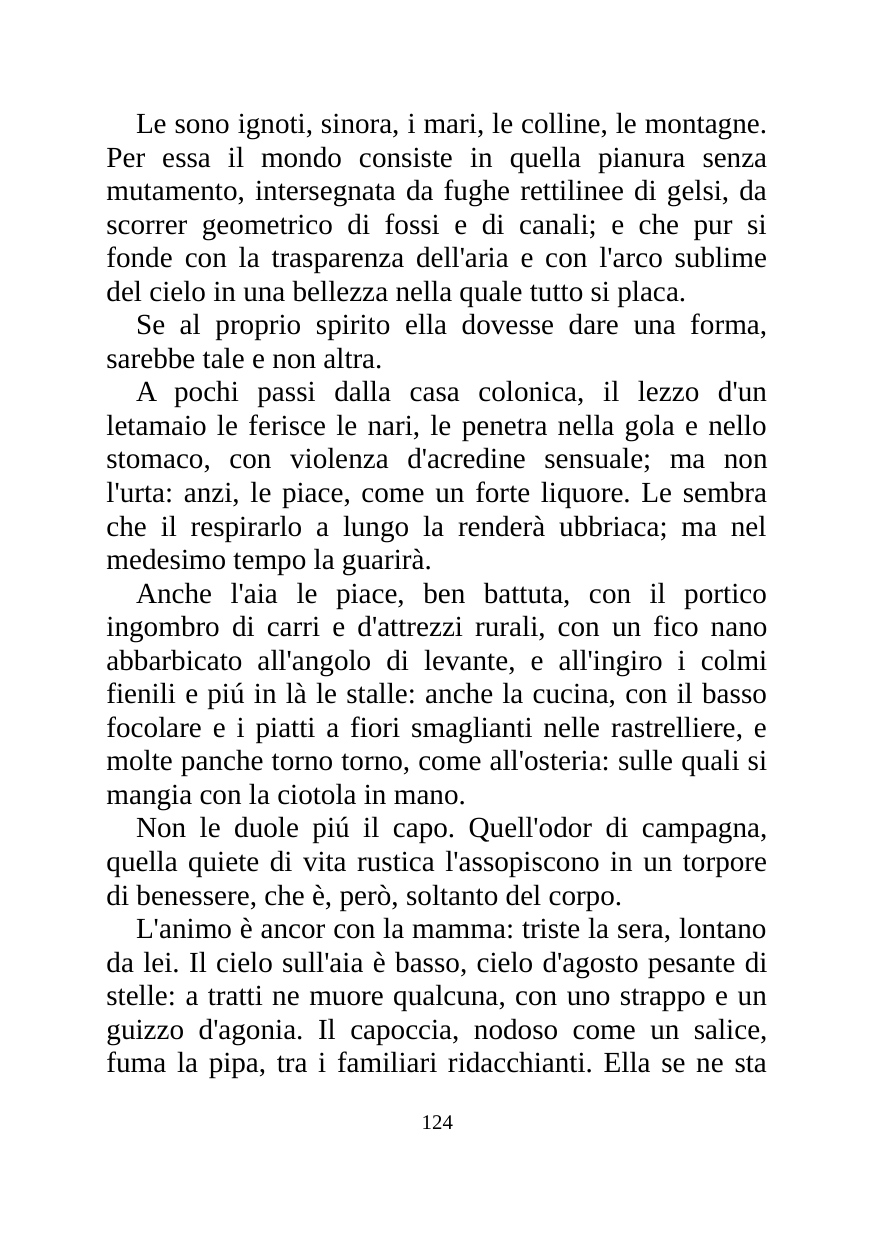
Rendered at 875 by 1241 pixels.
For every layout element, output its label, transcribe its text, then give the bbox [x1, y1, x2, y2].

text Le sono ignoti, sinora, i mari, le colline, le montagne. Per essa il mondo consiste in quella pianura senza mutamento, intersegnata da fughe rettilinee di gelsi, da scorrer geometrico di fossi e di canali; e che pur si fonde con la trasparenza dell'aria e con l'arco sublime del cielo in una bellezza nella quale tutto si placa. [106, 106, 768, 307]
text L'animo è ancor con la mamma: triste la sera, lontano da lei. Il cielo sull'aia è basso, cielo d'agosto pesante di stelle: a tratti ne muore qualcuna, con uno strappo e un guizzo d'agonia. Il capoccia, nodoso come un salice, fuma la pipa, tra i familiari ridacchianti. Ella se ne sta [106, 911, 768, 1079]
text Se al proprio spirito ella dovesse dare una forma, sarebbe tale e non altra. [106, 307, 768, 374]
text A pochi passi dalla casa colonica, il lezzo d'un letamaio le ferisce le nari, le penetra nella gola e nello stomaco, con violenza d'acredine sensuale; ma non l'urta: anzi, le piace, come un forte liquore. Le sembra che il respirarlo a lungo la renderà ubbriaca; ma nel medesimo tempo la guarirà. [106, 374, 768, 576]
text Anche l'aia le piace, ben battuta, con il portico ingombro di carri e d'attrezzi rurali, con un fico nano abbarbicato all'angolo di levante, e all'ingiro i colmi fienili e piú in là le stalle: anche la cucina, con il basso focolare e i piatti a fiori smaglianti nelle rastrelliere, e molte panche torno torno, come all'osteria: sulle quali si mangia con la ciotola in mano. [106, 576, 768, 811]
text Non le duole piú il capo. Quell'odor di campagna, quella quiete di vita rustica l'assopiscono in un torpore di benessere, che è, però, soltanto del corpo. [106, 811, 768, 911]
